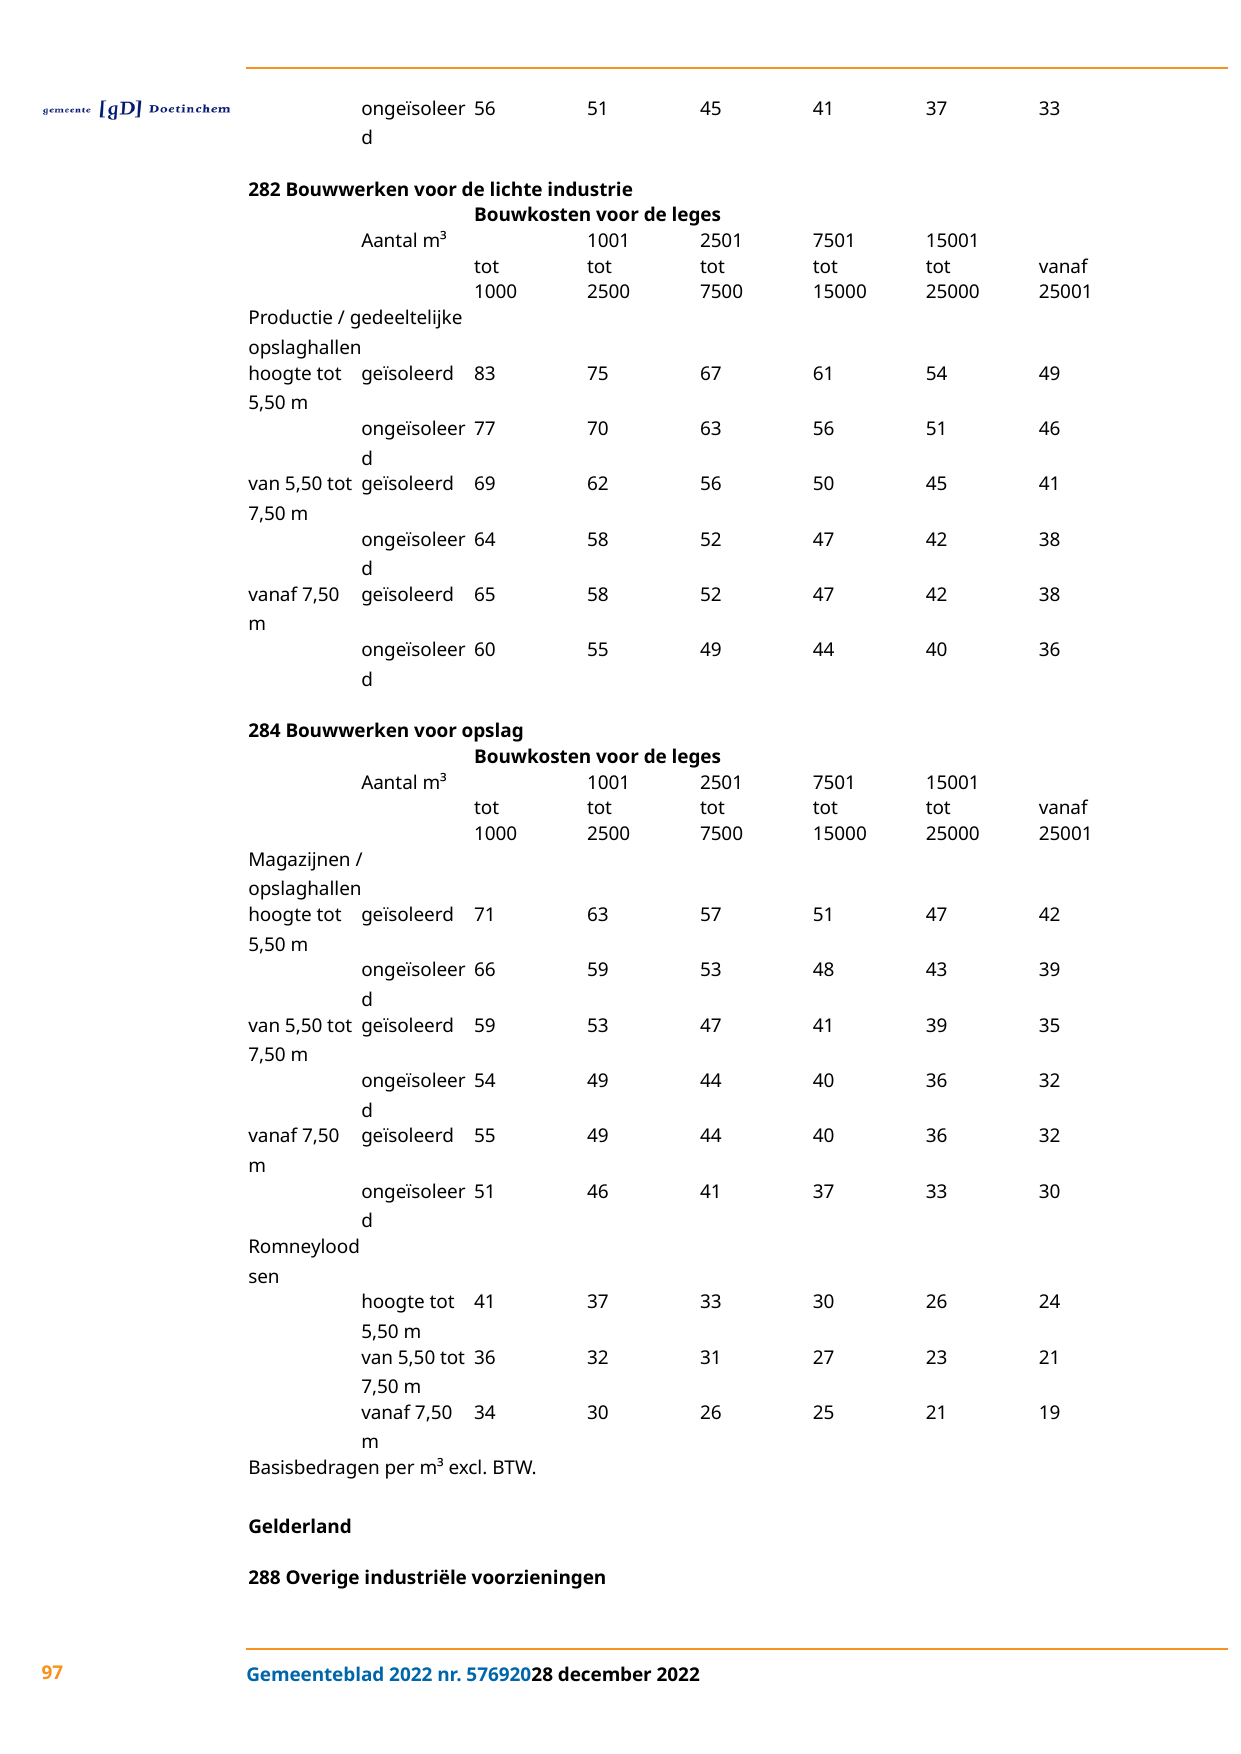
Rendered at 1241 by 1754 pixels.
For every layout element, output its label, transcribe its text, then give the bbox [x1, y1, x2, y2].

table_cell 45 [926, 470, 1038, 526]
table_cell ongeïsoleerd [361, 415, 474, 470]
table_cell 62 [587, 470, 700, 526]
table_cell [813, 692, 926, 717]
table_cell tot [587, 795, 700, 820]
table_cell [971, 1539, 1061, 1564]
table_cell 56 [474, 95, 587, 150]
table_cell [813, 846, 926, 901]
table_cell [248, 526, 361, 581]
table_cell 55 [587, 636, 700, 692]
table_cell 49 [1039, 360, 1152, 415]
table_cell [248, 150, 361, 176]
table_cell [474, 769, 587, 794]
table_cell vanaf 7,50 m [248, 581, 361, 636]
table_cell 42 [926, 581, 1038, 636]
table_cell vanaf [1039, 795, 1152, 820]
table_cell 52 [700, 526, 813, 581]
table_cell 15001 [926, 227, 1038, 253]
table_cell 46 [587, 1178, 700, 1233]
table_cell 30 [1039, 1178, 1152, 1233]
table_cell 282 Bouwwerken voor de lichte industrie [248, 176, 1152, 202]
table_cell [1039, 150, 1152, 176]
table_cell 33 [1039, 95, 1152, 150]
table_header [1061, 1513, 1152, 1539]
table_cell 37 [813, 1178, 926, 1233]
table_cell 37 [587, 1289, 700, 1344]
table_cell [248, 743, 361, 769]
table_cell Aantal m³ [361, 769, 474, 794]
table_cell 49 [587, 1123, 700, 1178]
table_cell 15001 [926, 769, 1038, 794]
table_cell geïsoleerd [361, 901, 474, 957]
table_cell 41 [813, 95, 926, 150]
table_cell 7500 [700, 279, 813, 304]
table_cell 32 [1039, 1067, 1152, 1123]
table_cell 24 [1039, 1289, 1152, 1344]
table_cell [248, 95, 361, 150]
table_cell 31 [700, 1344, 813, 1399]
table_cell 284 Bouwwerken voor opslag [248, 718, 1152, 743]
table_cell [429, 1539, 519, 1564]
table_cell [361, 150, 474, 176]
table_cell geïsoleerd [361, 1012, 474, 1067]
table_cell [813, 1233, 926, 1288]
table_cell 1000 [474, 820, 587, 846]
table_cell tot [926, 795, 1038, 820]
table_cell [1039, 846, 1152, 901]
table_cell [361, 202, 474, 227]
table_cell 75 [587, 360, 700, 415]
table_cell ongeïsoleerd [361, 957, 474, 1012]
table_cell [587, 692, 700, 717]
table_cell tot [587, 253, 700, 279]
table_cell 77 [474, 415, 587, 470]
table_cell [700, 1539, 790, 1564]
table_header [971, 1513, 1061, 1539]
table_cell [587, 150, 700, 176]
table_cell 44 [700, 1123, 813, 1178]
table_cell 67 [700, 360, 813, 415]
table_header Gelderland [248, 1513, 971, 1539]
table_cell [361, 820, 474, 846]
table_cell 40 [926, 636, 1038, 692]
table_cell 51 [813, 901, 926, 957]
table_cell [519, 1539, 609, 1564]
table_cell Basisbedragen per m³ excl. BTW. [248, 1455, 1152, 1480]
table_cell [926, 1233, 1038, 1288]
table_cell [474, 305, 587, 360]
table_cell 47 [813, 526, 926, 581]
table_cell vanaf [1039, 253, 1152, 279]
table_cell 38 [1039, 526, 1152, 581]
table_cell 15000 [813, 279, 926, 304]
table_cell vanaf 7,50 m [361, 1399, 474, 1454]
table_cell 53 [587, 1012, 700, 1067]
table_cell 64 [474, 526, 587, 581]
table_cell 25001 [1039, 279, 1152, 304]
table_cell 21 [1039, 1344, 1152, 1399]
table_cell [361, 1233, 474, 1288]
table_cell [813, 305, 926, 360]
table_cell [1039, 305, 1152, 360]
table_cell 71 [474, 901, 587, 957]
table_cell 57 [700, 901, 813, 957]
table_cell tot [474, 253, 587, 279]
table_cell [248, 202, 361, 227]
table_cell tot [813, 253, 926, 279]
table_cell [248, 1344, 361, 1399]
table_cell [248, 1399, 361, 1454]
table_cell 26 [926, 1289, 1038, 1344]
table_cell [248, 769, 361, 794]
table_cell 50 [813, 470, 926, 526]
table_cell 7501 [813, 227, 926, 253]
table_cell 36 [926, 1067, 1038, 1123]
table_cell 23 [926, 1344, 1038, 1399]
table_cell 7500 [700, 820, 813, 846]
table_cell [248, 253, 361, 279]
table_cell 33 [700, 1289, 813, 1344]
table_cell [248, 1289, 361, 1344]
table_cell 41 [700, 1178, 813, 1233]
table_cell [1039, 227, 1152, 253]
table_cell [587, 846, 700, 901]
table_cell [609, 1539, 700, 1564]
table_cell 47 [813, 581, 926, 636]
table_cell [474, 1233, 587, 1288]
table_cell 2501 [700, 227, 813, 253]
table_cell geïsoleerd [361, 581, 474, 636]
table_cell [700, 305, 813, 360]
table_cell Aantal m³ [361, 227, 474, 253]
table_cell van 5,50 tot 7,50 m [248, 470, 361, 526]
table_cell 33 [926, 1178, 1038, 1233]
table_cell tot [700, 795, 813, 820]
table_cell 43 [926, 957, 1038, 1012]
table_cell 49 [700, 636, 813, 692]
table_cell 36 [1039, 636, 1152, 692]
table_cell 47 [926, 901, 1038, 957]
table_cell 41 [474, 1289, 587, 1344]
table_cell Productie / gedeeltelijke opslaghallen [248, 305, 474, 360]
table_cell 46 [1039, 415, 1152, 470]
table_cell [361, 795, 474, 820]
table_cell 42 [926, 526, 1038, 581]
table_cell [474, 227, 587, 253]
table_cell Bouwkosten voor de leges [474, 743, 1152, 769]
table_cell 1000 [474, 279, 587, 304]
table_cell 59 [587, 957, 700, 1012]
table_cell hoogte tot 5,50 m [248, 360, 361, 415]
table_cell 39 [1039, 957, 1152, 1012]
table_cell Bouwkosten voor de leges [474, 202, 1152, 227]
table_cell 36 [926, 1123, 1038, 1178]
table_cell [361, 253, 474, 279]
table_cell 70 [587, 415, 700, 470]
table_cell [587, 305, 700, 360]
table_cell [1039, 1233, 1152, 1288]
picture [41, 47, 231, 172]
table_cell van 5,50 tot 7,50 m [248, 1012, 361, 1067]
table_cell 2500 [587, 820, 700, 846]
table_cell 36 [474, 1344, 587, 1399]
table_cell [700, 692, 813, 717]
table_cell tot [700, 253, 813, 279]
table_cell 25001 [1039, 820, 1152, 846]
table_cell 45 [700, 95, 813, 150]
table_cell [361, 279, 474, 304]
table_cell 37 [926, 95, 1038, 150]
table_cell [1039, 769, 1152, 794]
table_cell 58 [587, 581, 700, 636]
table_cell [248, 795, 361, 820]
table_cell ongeïsoleerd [361, 1067, 474, 1123]
table_cell 25000 [926, 279, 1038, 304]
table_cell ongeïsoleerd [361, 526, 474, 581]
table_cell 7501 [813, 769, 926, 794]
table_cell hoogte tot 5,50 m [361, 1289, 474, 1344]
table_cell tot [813, 795, 926, 820]
table_cell 58 [587, 526, 700, 581]
table_cell [248, 636, 361, 692]
table_cell [1039, 692, 1152, 717]
table_cell 49 [587, 1067, 700, 1123]
table_cell [926, 150, 1038, 176]
table_cell 60 [474, 636, 587, 692]
table_cell [361, 743, 474, 769]
table_cell [338, 1539, 429, 1564]
table_cell [926, 846, 1038, 901]
table_cell 54 [926, 360, 1038, 415]
table_cell 2501 [700, 769, 813, 794]
table_cell 83 [474, 360, 587, 415]
table_cell [700, 846, 813, 901]
table_cell [813, 150, 926, 176]
table_cell 44 [813, 636, 926, 692]
table_cell 21 [926, 1399, 1038, 1454]
table_cell 51 [587, 95, 700, 150]
table_cell [361, 692, 474, 717]
table_cell [248, 957, 361, 1012]
table_cell Romneyloodsen [248, 1233, 361, 1288]
table_cell [248, 1539, 338, 1564]
table_cell [1061, 1565, 1152, 1590]
table_cell ongeïsoleerd [361, 636, 474, 692]
table_cell 32 [587, 1344, 700, 1399]
table_cell [700, 150, 813, 176]
table_cell 35 [1039, 1012, 1152, 1067]
table_cell 51 [474, 1178, 587, 1233]
table_cell 2500 [587, 279, 700, 304]
table_cell [474, 150, 587, 176]
table_cell 44 [700, 1067, 813, 1123]
table_cell 25 [813, 1399, 926, 1454]
table_cell 41 [1039, 470, 1152, 526]
table_cell tot [926, 253, 1038, 279]
table_cell 69 [474, 470, 587, 526]
table_cell [248, 227, 361, 253]
table_cell 27 [813, 1344, 926, 1399]
table_cell geïsoleerd [361, 1123, 474, 1178]
table_cell 56 [700, 470, 813, 526]
table_cell 30 [587, 1399, 700, 1454]
table_cell [474, 692, 587, 717]
table_cell [248, 1178, 361, 1233]
table_cell 1001 [587, 227, 700, 253]
table_cell van 5,50 tot 7,50 m [361, 1344, 474, 1399]
table_cell 38 [1039, 581, 1152, 636]
table_cell [926, 305, 1038, 360]
table_cell 40 [813, 1067, 926, 1123]
table_cell 47 [700, 1012, 813, 1067]
table_cell 1001 [587, 769, 700, 794]
table_cell [248, 692, 361, 717]
table_cell [248, 820, 361, 846]
table_cell [248, 415, 361, 470]
table_cell geïsoleerd [361, 470, 474, 526]
table_cell 51 [926, 415, 1038, 470]
table_cell [474, 846, 587, 901]
table_cell [700, 1233, 813, 1288]
table_cell [790, 1539, 881, 1564]
table_cell 30 [813, 1289, 926, 1344]
table_cell 61 [813, 360, 926, 415]
table_cell 26 [700, 1399, 813, 1454]
table_cell 53 [700, 957, 813, 1012]
table_cell 25000 [926, 820, 1038, 846]
table_cell 65 [474, 581, 587, 636]
table_cell 32 [1039, 1123, 1152, 1178]
table_cell 63 [700, 415, 813, 470]
table_cell 54 [474, 1067, 587, 1123]
table_cell 19 [1039, 1399, 1152, 1454]
table_cell 40 [813, 1123, 926, 1178]
table_cell [248, 279, 361, 304]
table_cell 15000 [813, 820, 926, 846]
table_cell 42 [1039, 901, 1152, 957]
table_cell 56 [813, 415, 926, 470]
table_cell [971, 1565, 1061, 1590]
table_cell vanaf 7,50 m [248, 1123, 361, 1178]
table_cell [248, 1067, 361, 1123]
table_cell 41 [813, 1012, 926, 1067]
table_cell 52 [700, 581, 813, 636]
table_cell tot [474, 795, 587, 820]
table_cell ongeïsoleerd [361, 1178, 474, 1233]
table_cell geïsoleerd [361, 360, 474, 415]
table_cell 48 [813, 957, 926, 1012]
table_cell [587, 1233, 700, 1288]
table_cell 288 Overige industriële voorzieningen [248, 1565, 971, 1590]
table_cell Magazijnen / opslaghallen [248, 846, 474, 901]
table_cell [926, 692, 1038, 717]
table_cell 39 [926, 1012, 1038, 1067]
table_cell 59 [474, 1012, 587, 1067]
table_cell 34 [474, 1399, 587, 1454]
table_cell hoogte tot 5,50 m [248, 901, 361, 957]
table_cell [1061, 1539, 1152, 1564]
table_cell ongeïsoleerd [361, 95, 474, 150]
table_cell 66 [474, 957, 587, 1012]
table_cell [881, 1539, 971, 1564]
table_cell 55 [474, 1123, 587, 1178]
table_cell 63 [587, 901, 700, 957]
